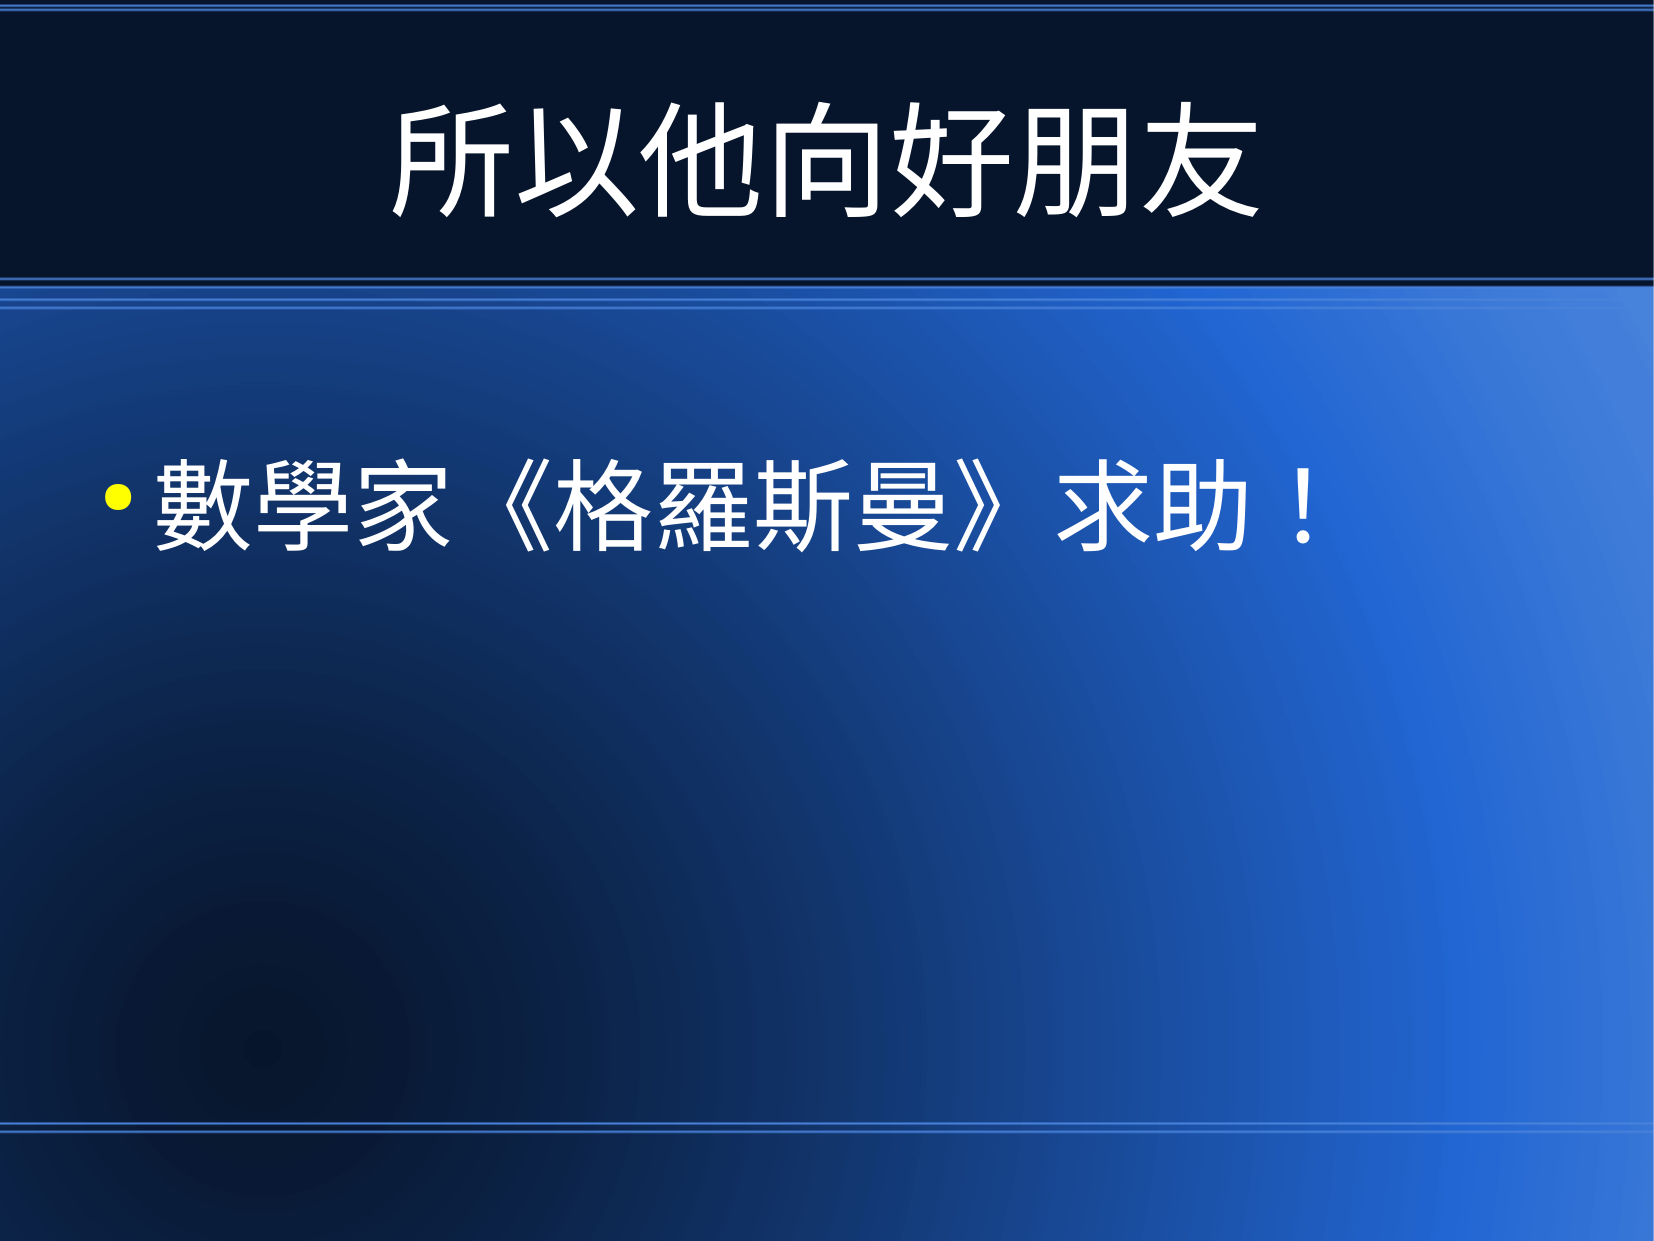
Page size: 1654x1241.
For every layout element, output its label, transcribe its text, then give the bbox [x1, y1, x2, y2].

list 數學家《格羅斯曼》求助！ [82, 355, 1571, 1241]
title 所以他向好朋友 [82, 49, 1571, 257]
picture [0, 0, 1654, 1241]
